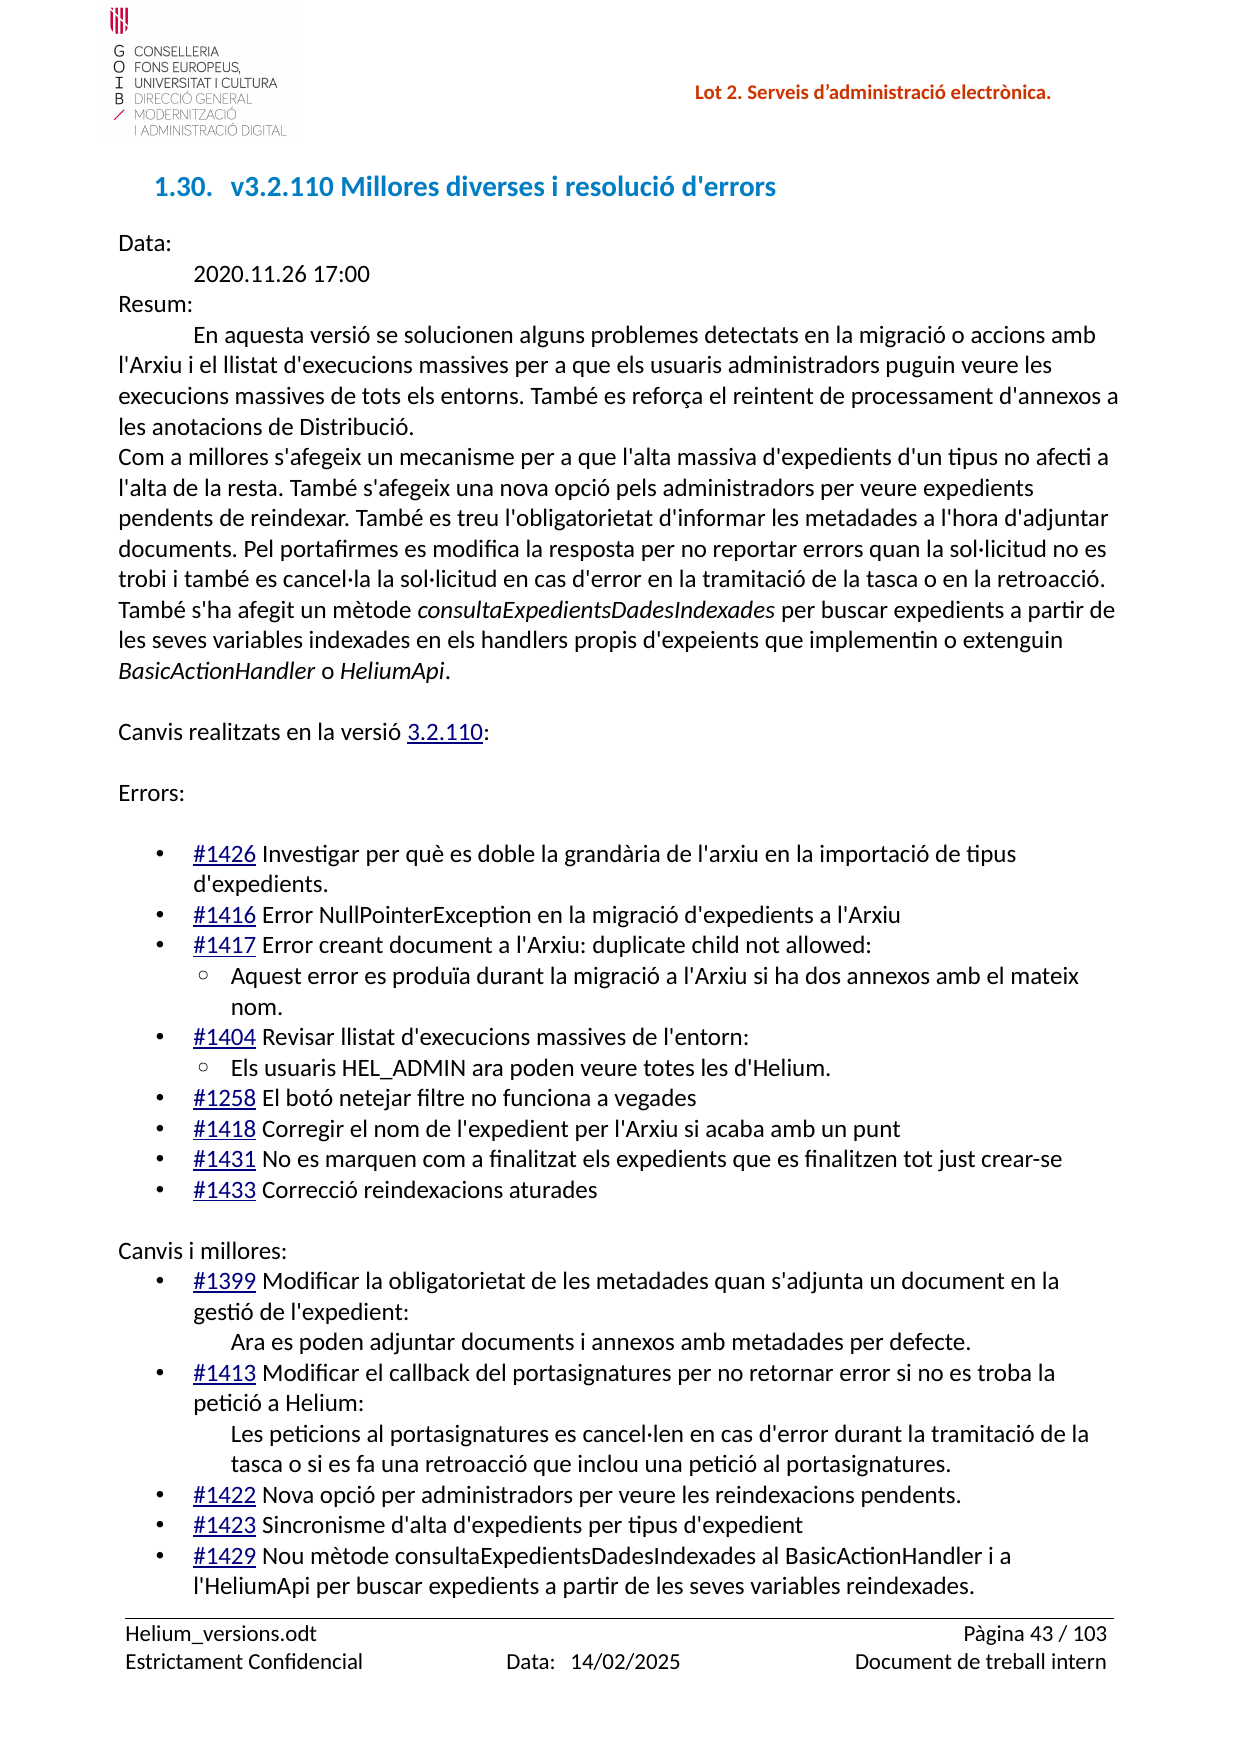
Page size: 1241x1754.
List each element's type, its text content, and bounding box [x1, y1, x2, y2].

text Canvis realitzats en la versió 3.2.110: [118, 716, 1122, 746]
text Data: [118, 228, 1122, 258]
subtitle v3.2.110 Millores diverses i resolució d'errors [153, 168, 1122, 204]
text Errors: [118, 777, 1122, 807]
list #1258 El botó netejar filtre no funciona a vegades [156, 1082, 1122, 1113]
text Canvis i millores: [118, 1235, 1122, 1265]
list #1422 Nova opció per administradors per veure les reindexacions pendents. [156, 1479, 1122, 1509]
list Ara es poden adjuntar documents i annexos amb metadades per defecte. [193, 1326, 1122, 1357]
text 2020.11.26 17:00 [118, 258, 1122, 289]
list Aquest error es produïa durant la migració a l'Arxiu si ha dos annexos amb el mateix nom. [193, 960, 1122, 1021]
text En aquesta versió se solucionen alguns problemes detectats en la migració o accions amb l'Arxiu i el llistat d'execucions massives per a que els usuaris administradors puguin veure les execucions massives de tots els entorns. També es reforça el reintent de processament d'annexos a les anotacions de Distribució. [118, 319, 1122, 441]
list #1429 Nou mètode consultaExpedientsDadesIndexades al BasicActionHandler i a l'HeliumApi per buscar expedients a partir de les seves variables reindexades. [156, 1540, 1122, 1601]
list #1423 Sincronisme d'alta d'expedients per tipus d'expedient [156, 1509, 1122, 1540]
list Els usuaris HEL_ADMIN ara poden veure totes les d'Helium. [193, 1052, 1122, 1082]
list #1416 Error NullPointerException en la migració d'expedients a l'Arxiu [156, 899, 1122, 929]
text Resum: [118, 289, 1122, 319]
list #1431 No es marquen com a finalitzat els expedients que es finalitzen tot just crear-se [156, 1143, 1122, 1174]
picture [100, 0, 297, 144]
list #1426 Investigar per què es doble la grandària de l'arxiu en la importació de tipus d'expedients. [156, 838, 1122, 899]
list #1433 Correcció reindexacions aturades [156, 1174, 1122, 1204]
list #1413 Modificar el callback del portasignatures per no retornar error si no es troba la petició a Helium: [156, 1357, 1122, 1418]
list #1404 Revisar llistat d'execucions massives de l'entorn: [156, 1021, 1122, 1052]
list #1417 Error creant document a l'Arxiu: duplicate child not allowed: [156, 929, 1122, 960]
list #1399 Modificar la obligatorietat de les metadades quan s'adjunta un document en la gestió de l'expedient: [156, 1265, 1122, 1326]
text Com a millores s'afegeix un mecanisme per a que l'alta massiva d'expedients d'un tipus no afecti a l'alta de la resta. També s'afegeix una nova opció pels administradors per veure expedients pendents de reindexar. També es treu l'obligatorietat d'informar les metadades a l'hora d'adjuntar documents. Pel portafirmes es modifica la resposta per no reportar errors quan la sol·licitud no es trobi i també es cancel·la la sol·licitud en cas d'error en la tramitació de la tasca o en la retroacció. També s'ha afegit un mètode consultaExpedientsDadesIndexades per buscar expedients a partir de les seves variables indexades en els handlers propis d'expeients que implementin o extenguin BasicActionHandler o HeliumApi. [118, 441, 1122, 685]
list #1418 Corregir el nom de l'expedient per l'Arxiu si acaba amb un punt [156, 1113, 1122, 1143]
list Les peticions al portasignatures es cancel·len en cas d'error durant la tramitació de la tasca o si es fa una retroacció que inclou una petició al portasignatures. [193, 1418, 1122, 1479]
